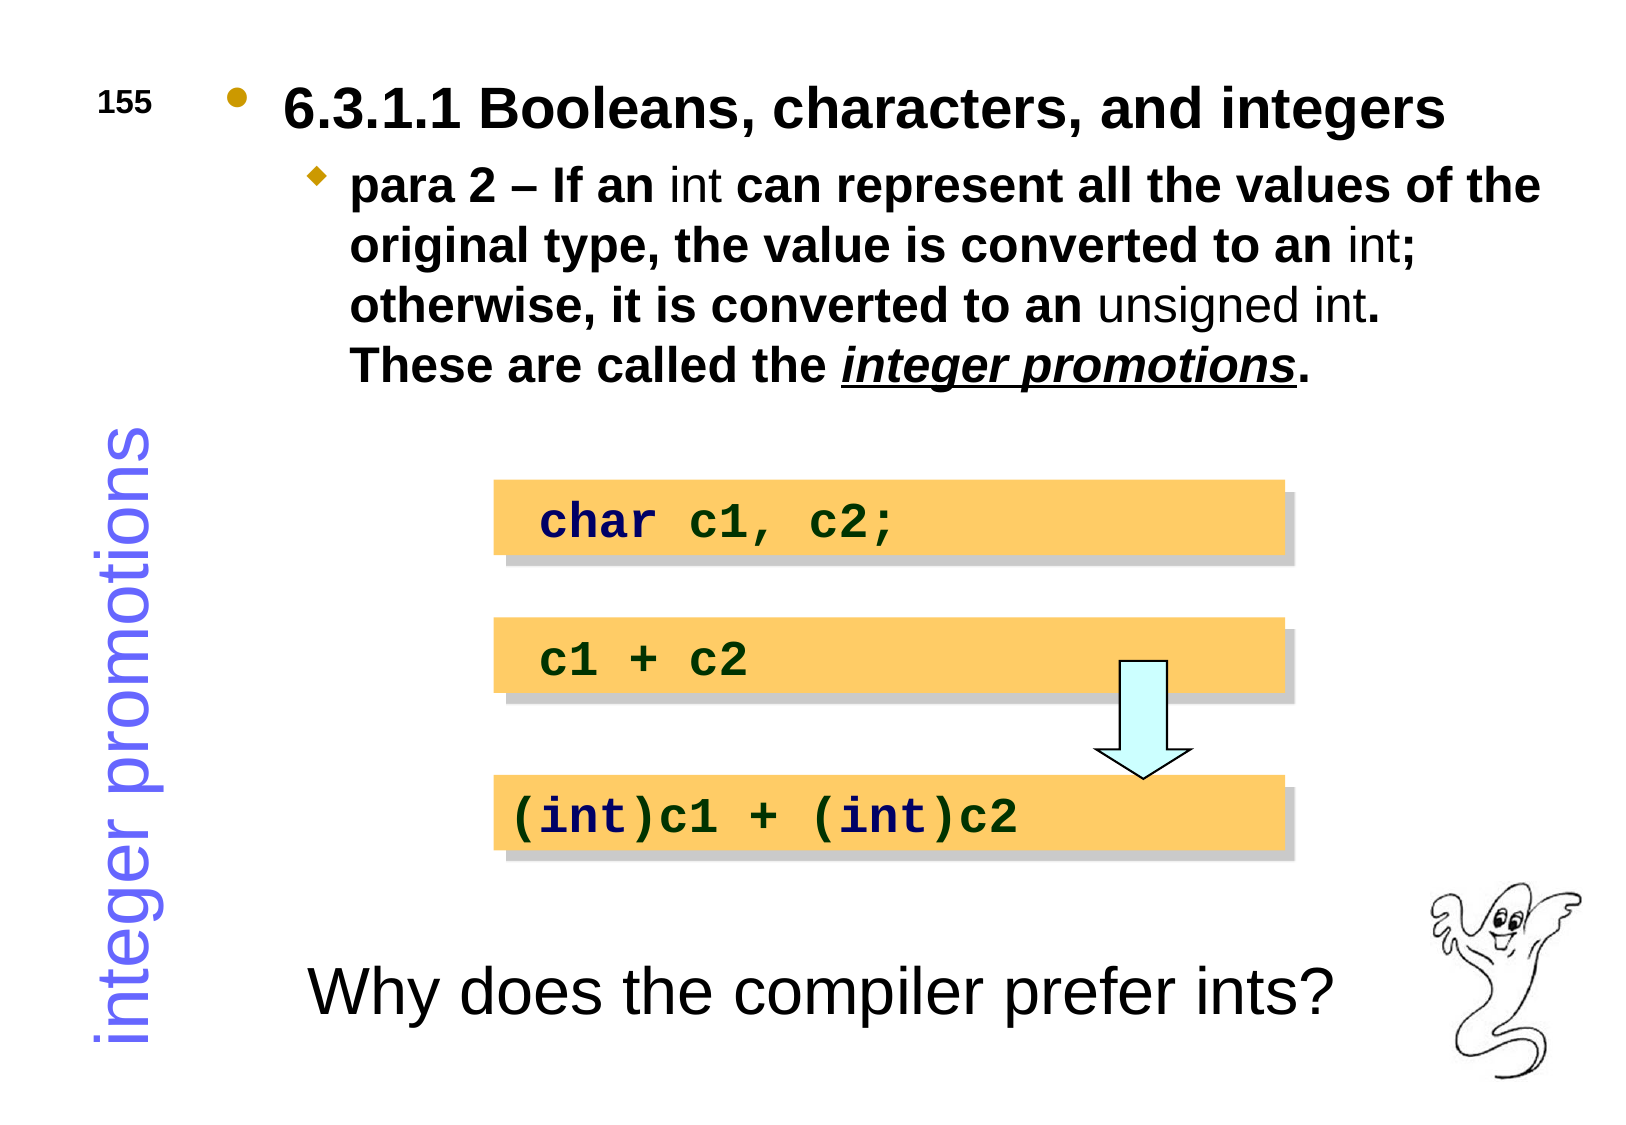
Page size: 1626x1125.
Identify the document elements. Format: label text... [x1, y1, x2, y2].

text_box [1096, 660, 1191, 779]
text_box Why does the compiler prefer ints? [292, 939, 1392, 1036]
list 6.3.1.1 Booleans, characters, and integers para 2 – If an int can represent all the values of the original type, the value is converted to an int; otherwise, it is converted to an unsigned int. These are called the integer promotions. [212, 62, 1593, 1063]
picture [1430, 881, 1585, 1083]
title integer promotions [50, 187, 188, 1063]
text_box c1 + c2 [493, 617, 1286, 693]
text_box (int)c1 + (int)c2 [493, 774, 1286, 851]
text_box char c1, c2; [493, 479, 1286, 556]
